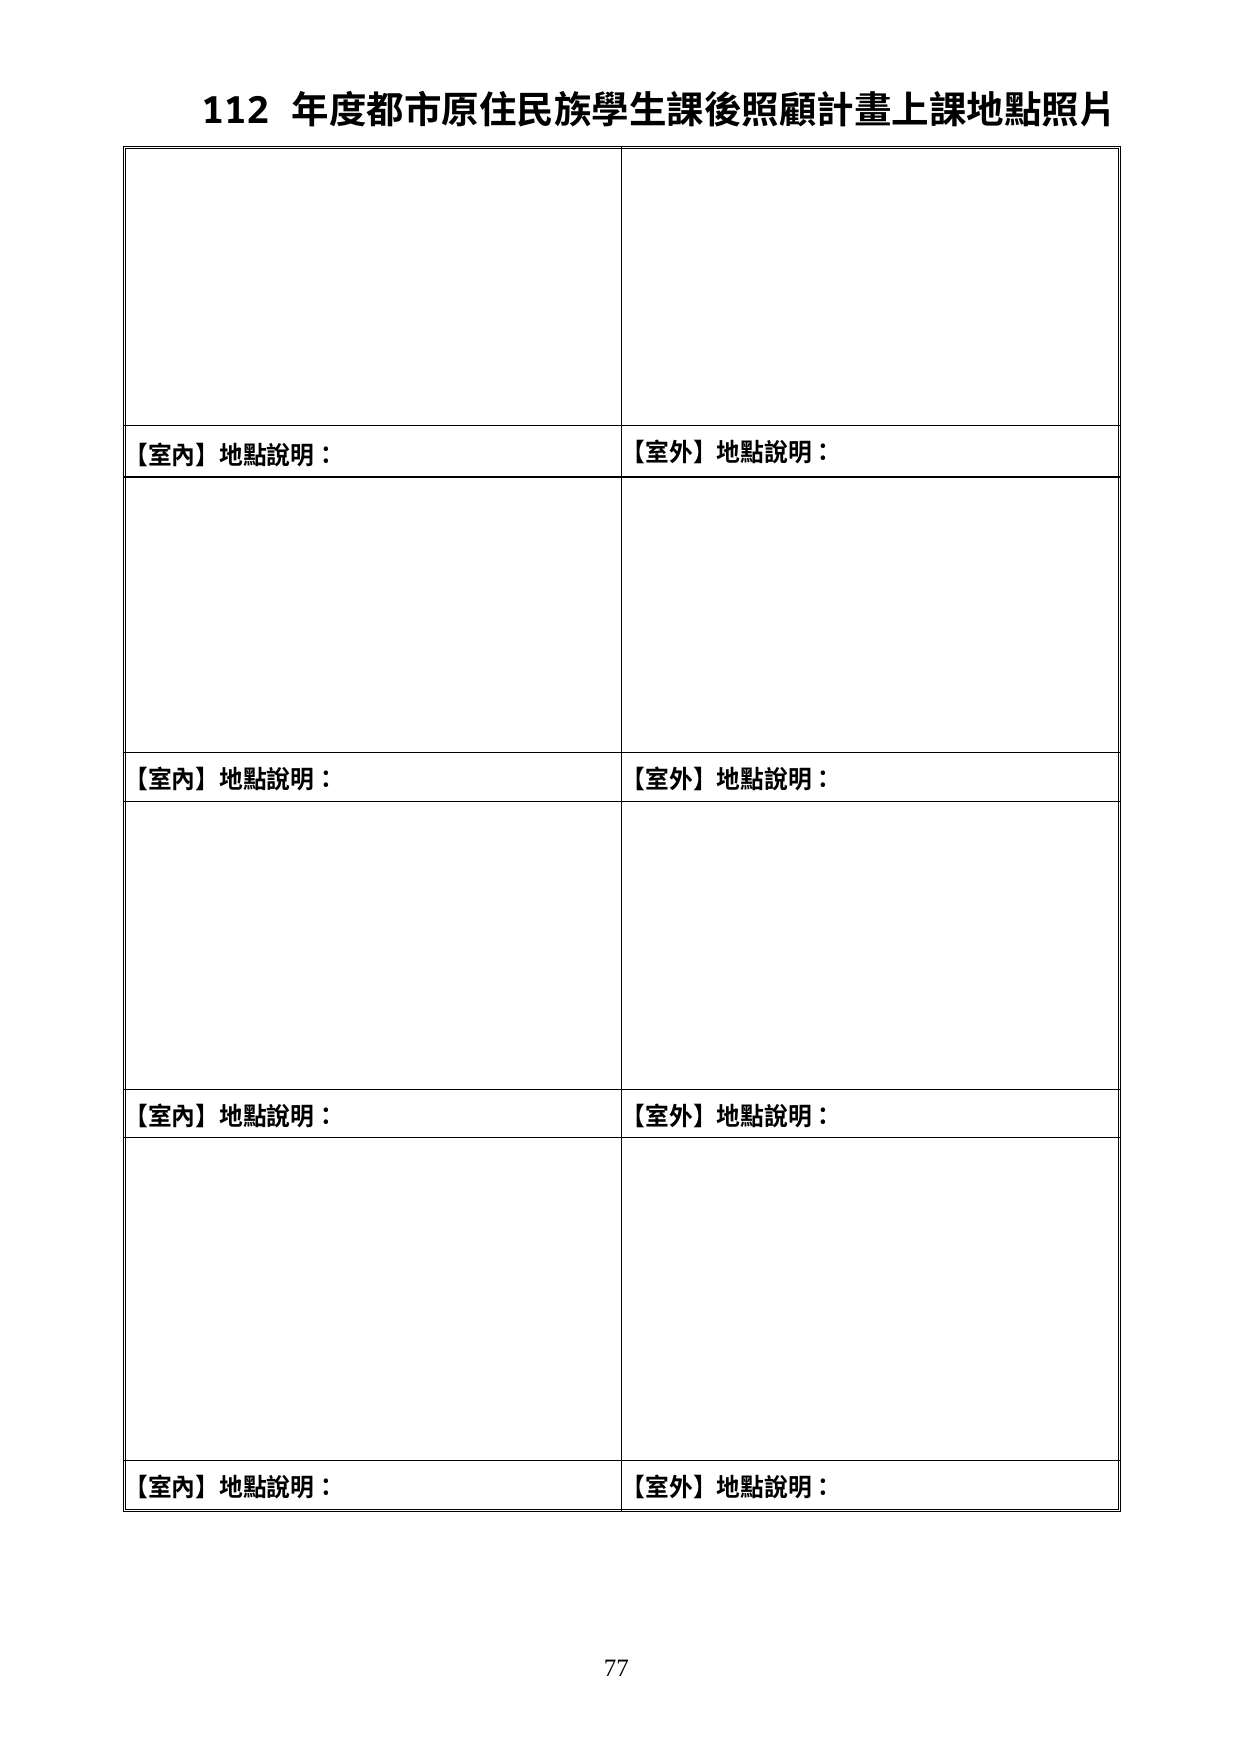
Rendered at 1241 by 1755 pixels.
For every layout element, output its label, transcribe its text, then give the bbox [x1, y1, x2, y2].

table_cell 【室外】地點說明： [622, 1090, 1118, 1137]
table_cell 【室外】地點說明： [622, 426, 1118, 476]
table_header [622, 149, 1118, 425]
table_cell 【室外】地點說明： [622, 1461, 1118, 1509]
table_cell 【室內】地點說明： [126, 426, 621, 476]
table_cell [126, 802, 621, 1088]
table_cell 【室內】地點說明： [126, 1090, 621, 1137]
table_header [126, 149, 621, 425]
table_cell 【室內】地點說明： [126, 1461, 621, 1509]
table_cell [622, 1138, 1118, 1460]
subtitle 112 年度都市原住民族學生課後照顧計畫上課地點照片 [87, 79, 1230, 134]
table_cell [126, 1138, 621, 1460]
table_cell 【室內】地點說明： [126, 753, 621, 801]
table_cell 【室外】地點說明： [622, 753, 1118, 801]
table_cell [126, 478, 621, 752]
table_cell [622, 478, 1118, 752]
table_cell [622, 802, 1118, 1088]
